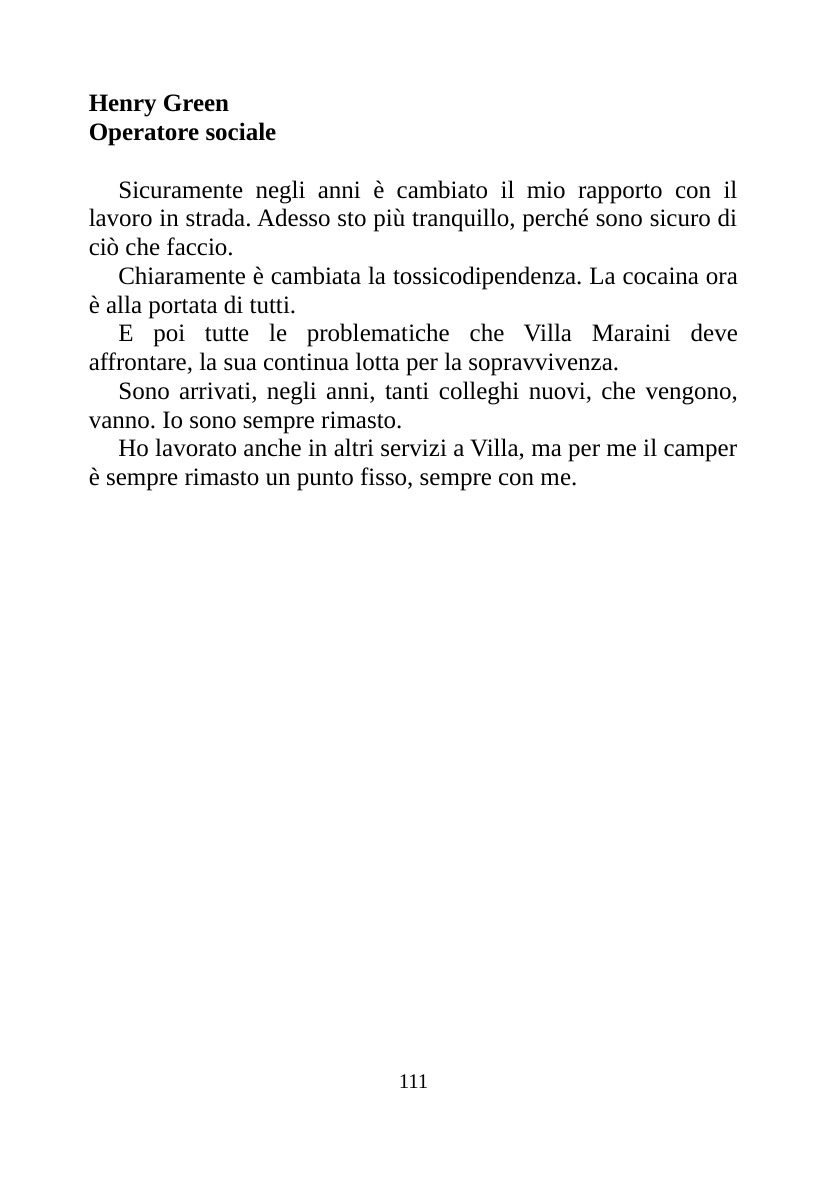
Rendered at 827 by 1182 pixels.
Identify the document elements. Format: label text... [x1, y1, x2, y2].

text Ho lavorato anche in altri servizi a Villa, ma per me il camper è sempre rimasto un punto fisso, sempre con me. [88, 433, 738, 491]
text E poi tutte le problematiche che Villa Maraini deve affrontare, la sua continua lotta per la sopravvivenza. [88, 318, 738, 376]
subtitle Operatore sociale [88, 117, 738, 146]
text Chiaramente è cambiata la tossicodipendenza. La cocaina ora è alla portata di tutti. [88, 261, 738, 318]
subtitle Henry Green [88, 88, 738, 117]
text Sicuramente negli anni è cambiato il mio rapporto con il lavoro in strada. Adesso sto più tranquillo, perché sono sicuro di ciò che faccio. [88, 175, 738, 261]
text Sono arrivati, negli anni, tanti colleghi nuovi, che vengono, vanno. Io sono sempre rimasto. [88, 376, 738, 433]
